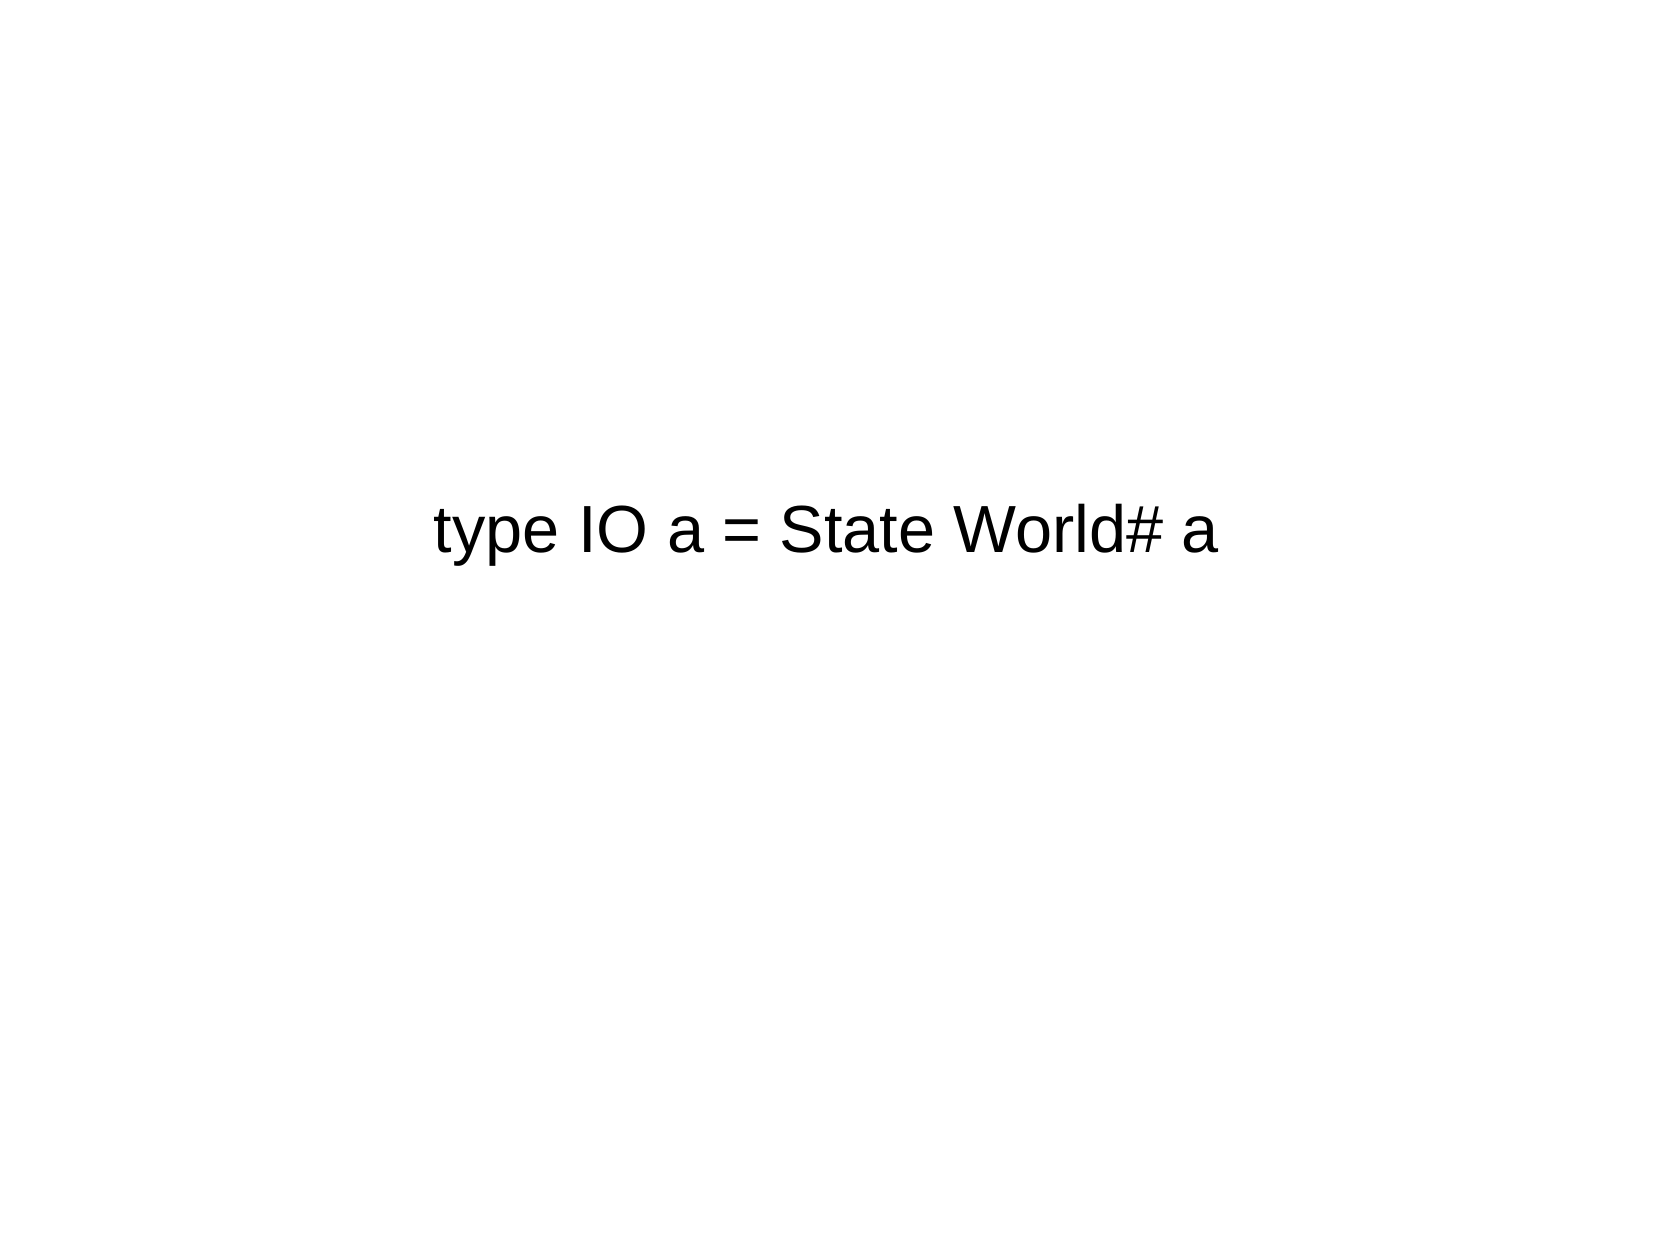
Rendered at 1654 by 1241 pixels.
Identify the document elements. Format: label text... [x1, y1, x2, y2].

subtitle type IO a = State World# a [82, 49, 1571, 1010]
